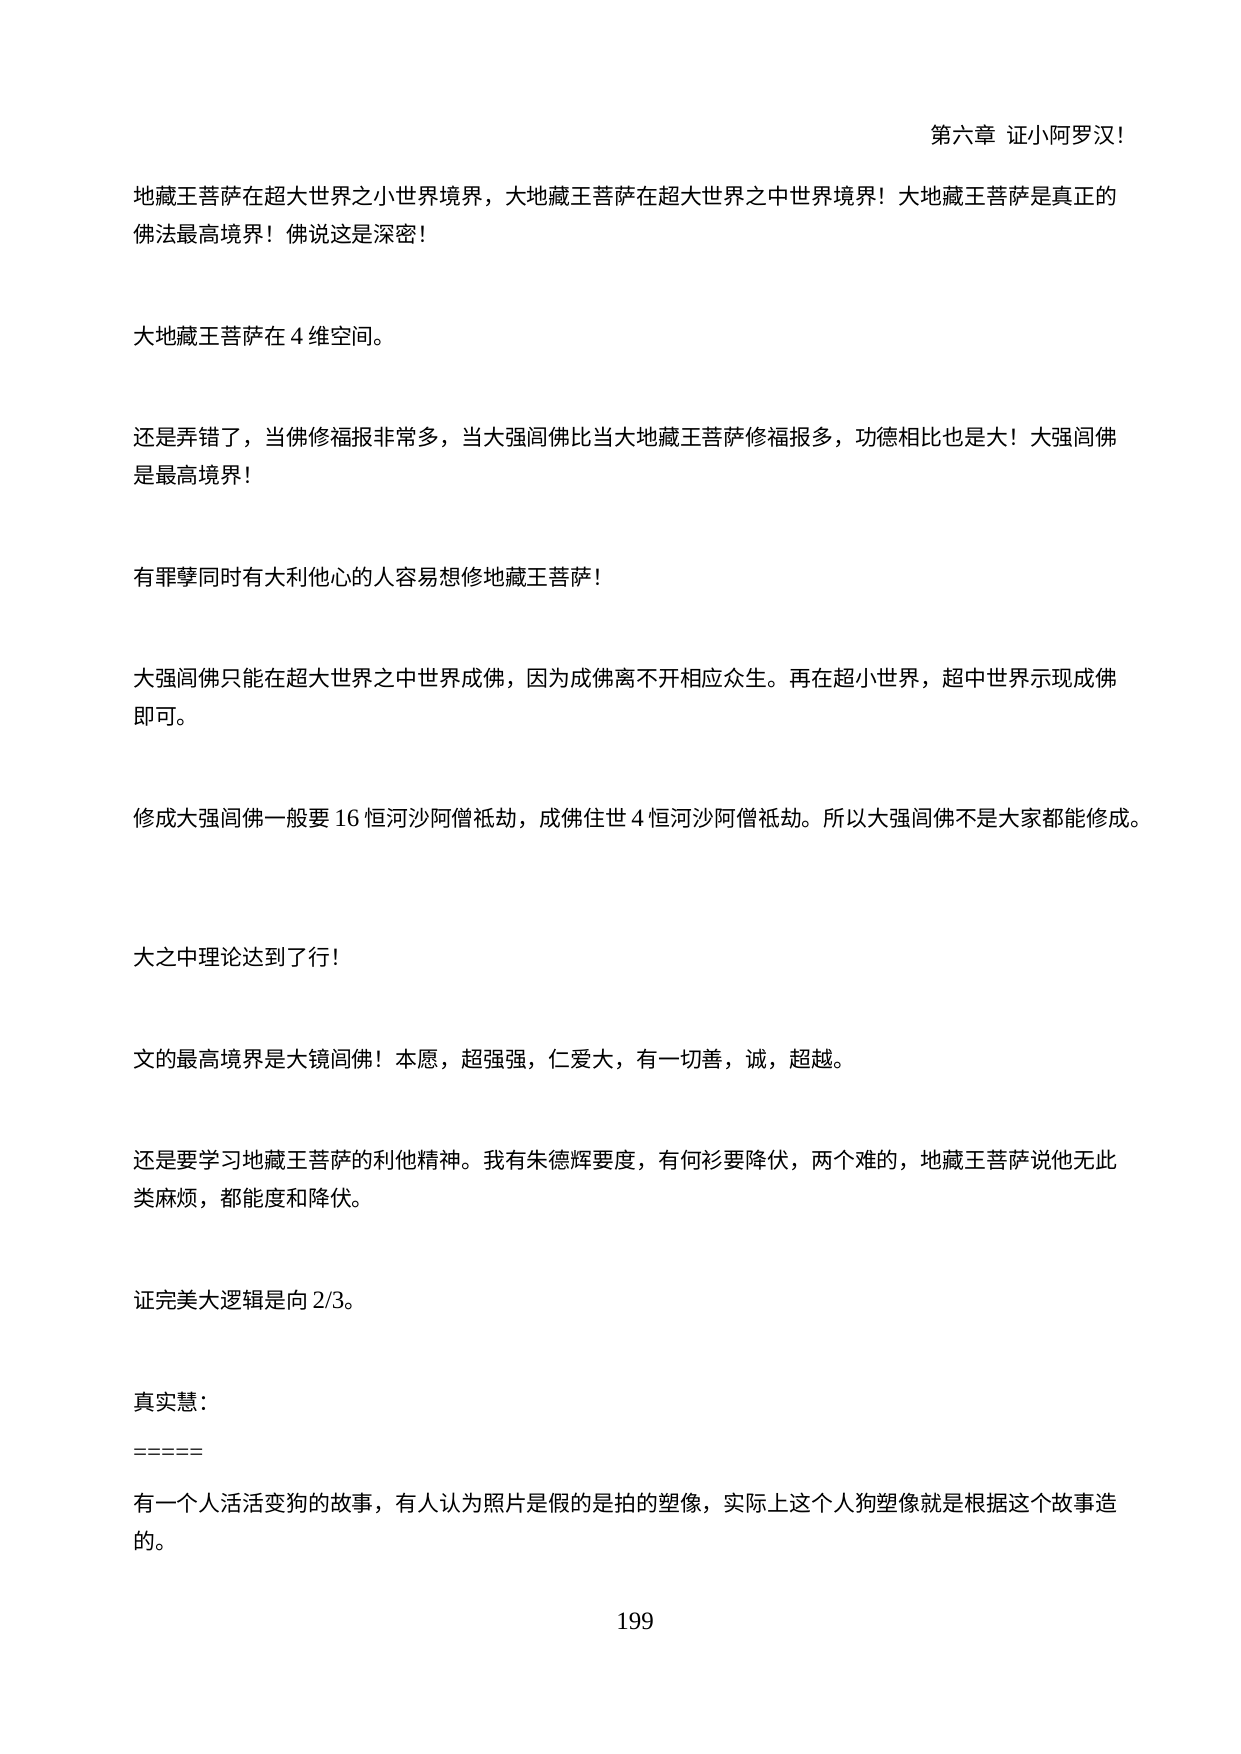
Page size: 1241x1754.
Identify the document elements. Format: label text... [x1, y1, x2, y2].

text 文的最高境界是大镜闾佛！本愿，超强强，仁爱大，有一切善，诚，超越。 [133, 1042, 1137, 1073]
text 有一个人活活变狗的故事，有人认为照片是假的是拍的塑像，实际上这个人狗塑像就是根据这个故事造的。 [133, 1486, 1137, 1556]
text 修成大强闾佛一般要16恒河沙阿僧祗劫，成佛住世4恒河沙阿僧祗劫。所以大强闾佛不是大家都能修成。 [133, 801, 1137, 870]
text 有罪孽同时有大利他心的人容易想修地藏王菩萨！ [133, 560, 1137, 591]
text 大地藏王菩萨在4维空间。 [133, 319, 1137, 350]
text 还是弄错了，当佛修福报非常多，当大强闾佛比当大地藏王菩萨修福报多，功德相比也是大！大强闾佛是最高境界！ [133, 420, 1137, 490]
text ===== [133, 1437, 1137, 1466]
text 真实慧： [133, 1384, 1137, 1416]
text 证完美大逻辑是向2/3。 [133, 1283, 1137, 1314]
text 地藏王菩萨在超大世界之小世界境界，大地藏王菩萨在超大世界之中世界境界！大地藏王菩萨是真正的佛法最高境界！佛说这是深密！ [133, 179, 1137, 249]
text 大之中理论达到了行！ [133, 940, 1137, 972]
text 大强闾佛只能在超大世界之中世界成佛，因为成佛离不开相应众生。再在超小世界，超中世界示现成佛即可。 [133, 661, 1137, 731]
text 还是要学习地藏王菩萨的利他精神。我有朱德辉要度，有何衫要降伏，两个难的，地藏王菩萨说他无此类麻烦，都能度和降伏。 [133, 1143, 1137, 1213]
